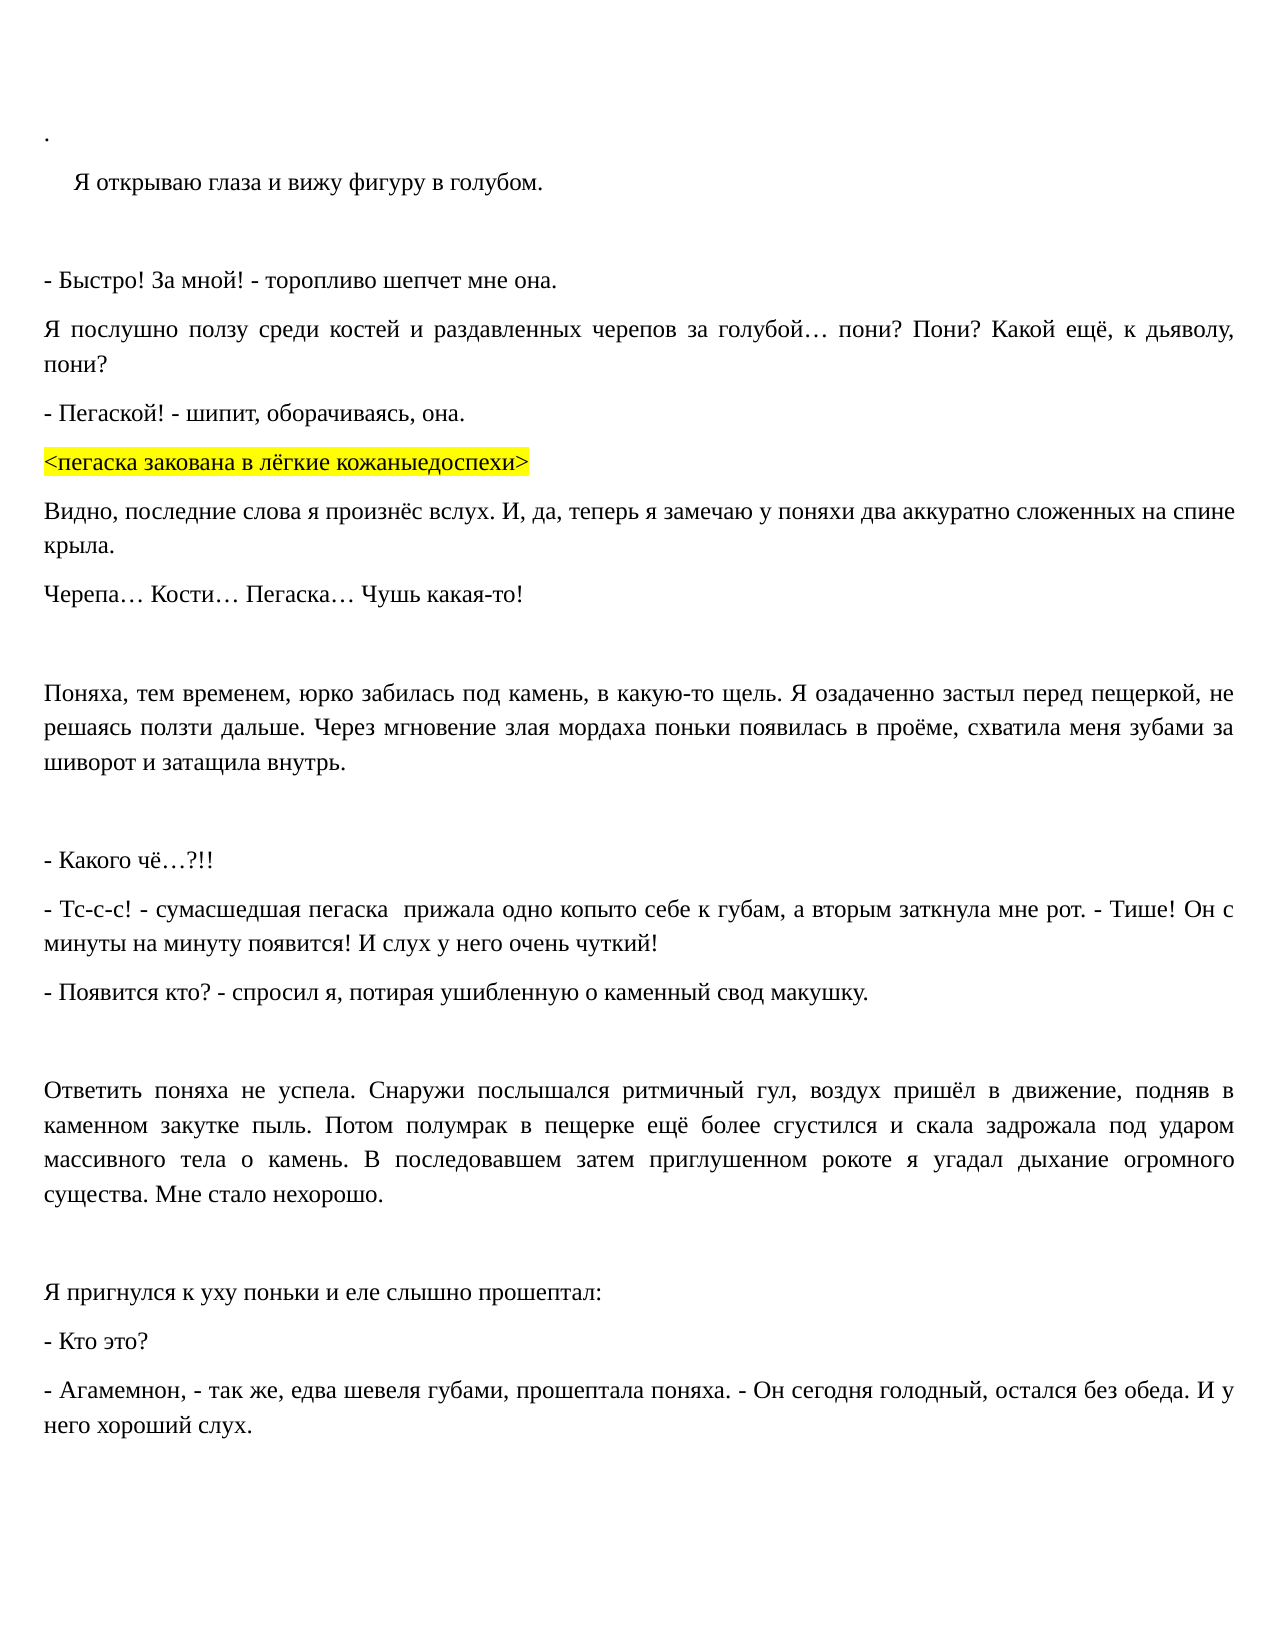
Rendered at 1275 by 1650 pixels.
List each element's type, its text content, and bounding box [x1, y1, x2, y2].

text - Тс-с-с! - сумасшедшая пегаска прижала одно копыто себе к губам, а вторым заткнула мне рот. - Тише! Он с минуты на минуту появится! И слух у него очень чуткий! [44, 894, 1236, 957]
text - Появится кто? - спросил я, потирая ушибленную о каменный свод макушку. [44, 977, 1236, 1006]
text Я послушно ползу среди костей и раздавленных черепов за голубой… пони? Пони? Какой ещё, к дьяволу, пони? [44, 314, 1236, 378]
text Ответить поняха не успела. Снаружи послышался ритмичный гул, воздух пришёл в движение, подняв в каменном закутке пыль. Потом полумрак в пещерке ещё более сгустился и скала задрожала под ударом массивного тела о камень. В последовавшем затем приглушенном рокоте я угадал дыхание огромного существа. Мне стало нехорошо. [44, 1076, 1236, 1208]
text Черепа… Кости… Пегаска… Чушь какая-то! [44, 579, 1236, 608]
text Я открываю глаза и вижу фигуру в голубом. [44, 167, 1236, 196]
text . [44, 118, 1236, 147]
text <пегаска закована в лёгкие кожаныедоспехи> [44, 447, 1236, 476]
text - Пегаской! - шипит, оборачиваясь, она. [44, 398, 1236, 427]
text - Какого чё…?!! [44, 845, 1236, 873]
text - Агамемнон, - так же, едва шевеля губами, прошептала поняха. - Он сегодня голодный, остался без обеда. И у него хороший слух. [44, 1375, 1236, 1438]
text Видно, последние слова я произнёс вслух. И, да, теперь я замечаю у поняхи два аккуратно сложенных на спине крыла. [44, 496, 1236, 559]
text - Быстро! За мной! - торопливо шепчет мне она. [44, 265, 1236, 294]
text Поняха, тем временем, юрко забилась под камень, в какую-то щель. Я озадаченно застыл перед пещеркой, не решаясь ползти дальше. Через мгновение злая мордаха поньки появилась в проёме, схватила меня зубами за шиворот и затащила внутрь. [44, 678, 1236, 775]
text - Кто это? [44, 1326, 1236, 1355]
text Я пригнулся к уху поньки и еле слышно прошептал: [44, 1277, 1236, 1306]
